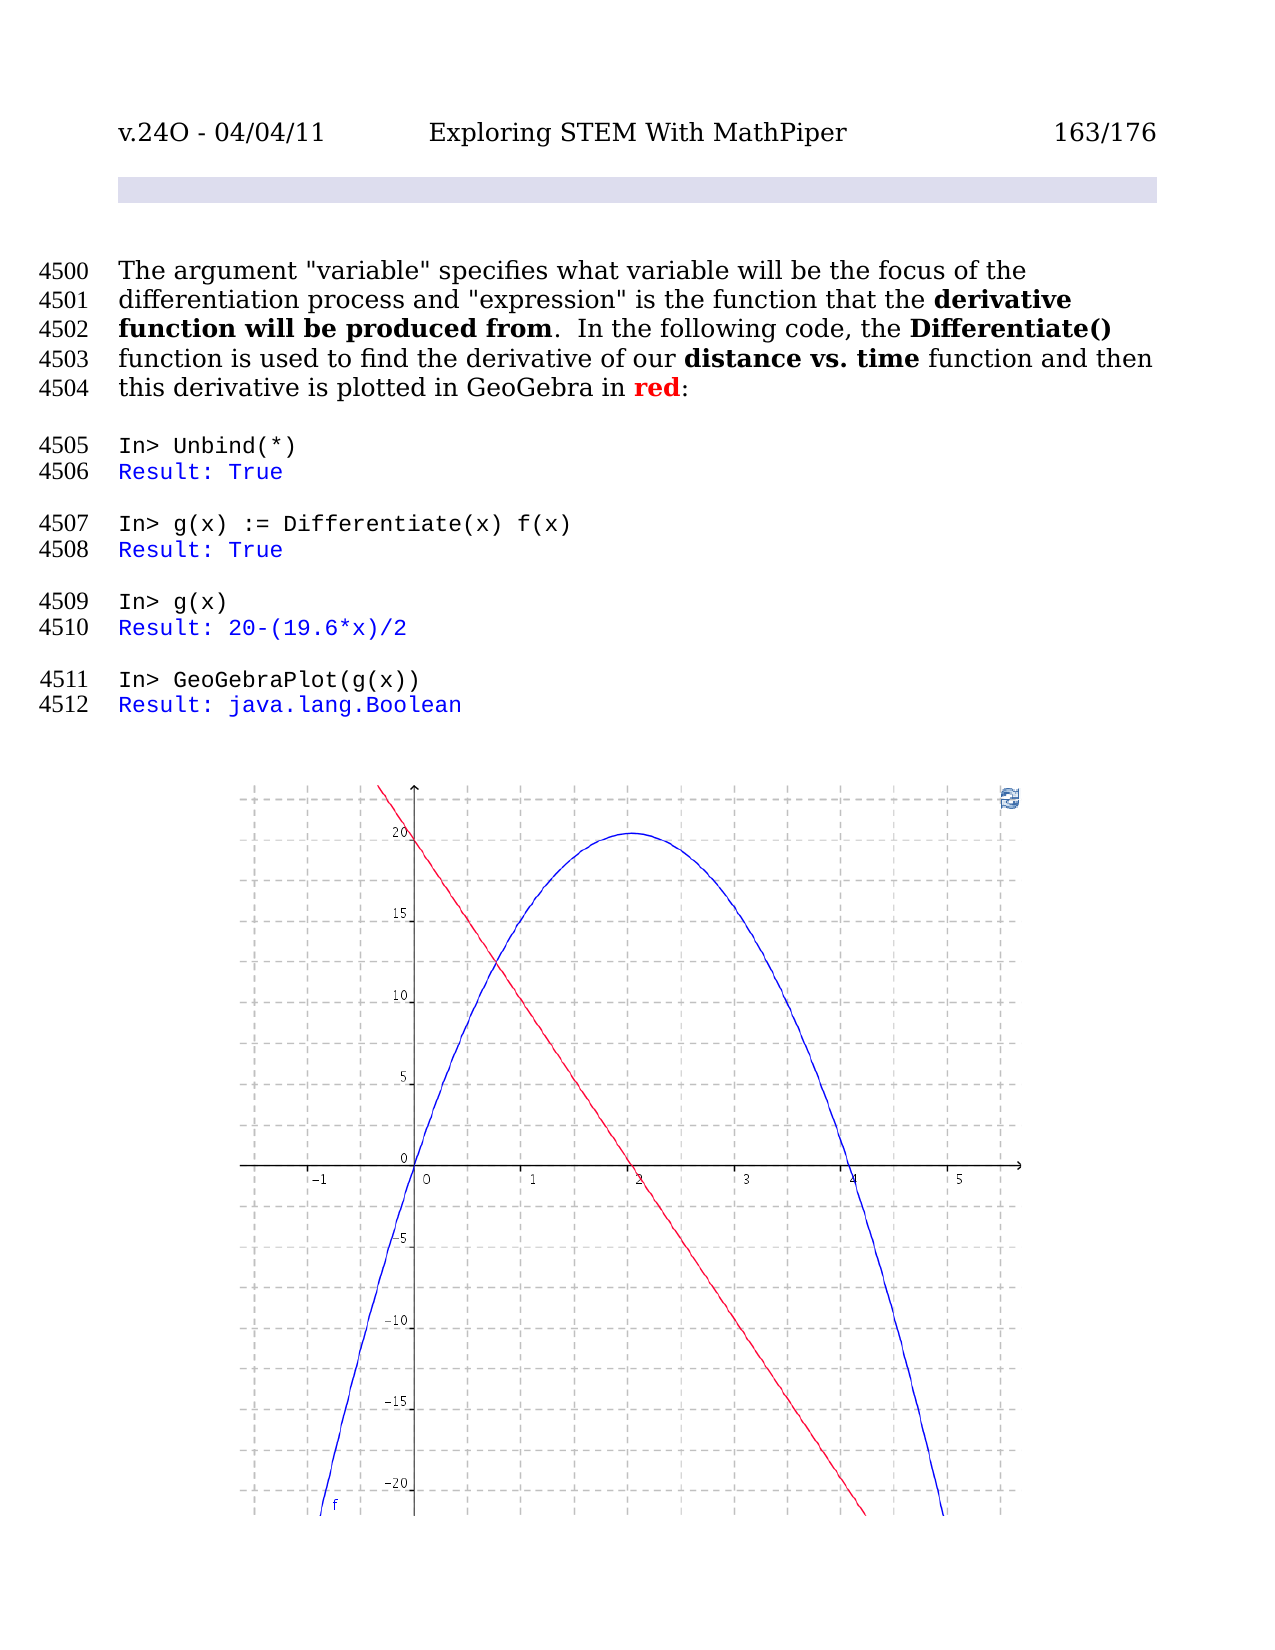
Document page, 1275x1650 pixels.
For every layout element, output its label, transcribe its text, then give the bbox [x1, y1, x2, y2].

picture [239, 785, 1022, 1516]
text In> Unbind(*) [118, 434, 1157, 460]
text Result: True [118, 538, 1157, 564]
text In> g(x) [118, 590, 1157, 616]
text Result: 20-(19.6*x)/2 [118, 616, 1157, 642]
text In> GeoGebraPlot(g(x)) [118, 668, 1157, 694]
table_header [118, 177, 1157, 203]
text The argument "variable" specifies what variable will be the focus of the differentiation process and "expression" is the function that the derivative function will be produced from. In the following code, the Differentiate() function is used to find the derivative of our distance vs. time function and then this derivative is plotted in GeoGebra in red: [118, 256, 1157, 402]
text Result: java.lang.Boolean [118, 694, 1157, 720]
text Result: True [118, 460, 1157, 486]
text In> g(x) := Differentiate(x) f(x) [118, 512, 1157, 538]
